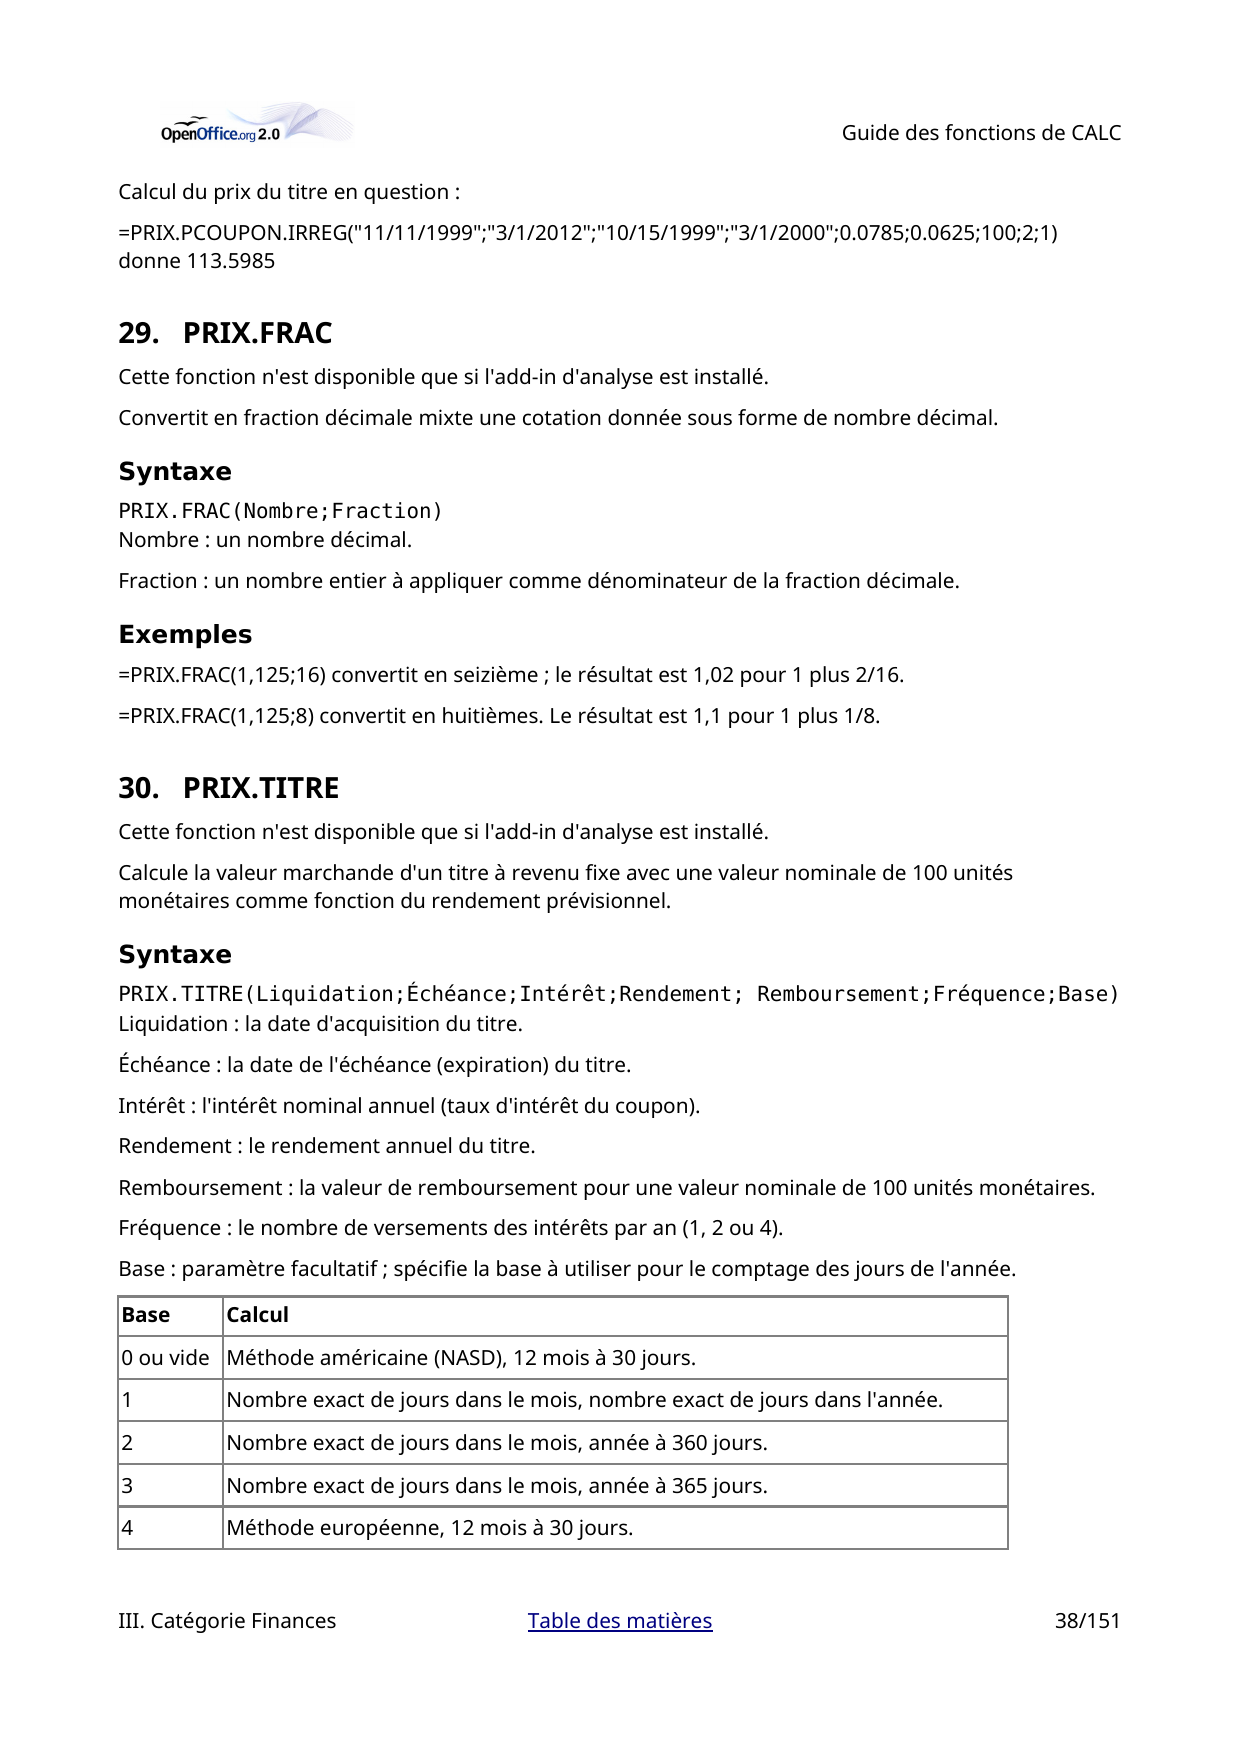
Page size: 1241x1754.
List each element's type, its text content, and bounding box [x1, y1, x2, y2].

table_cell Méthode européenne, 12 mois à 30 jours. [224, 1508, 1007, 1548]
table_cell Nombre exact de jours dans le mois, année à 365 jours. [224, 1465, 1007, 1505]
text =PRIX.FRAC(1,125;8) convertit en huitièmes. Le résultat est 1,1 pour 1 plus 1/8. [118, 701, 1122, 730]
subtitle Exemples [118, 621, 1122, 650]
subtitle Syntaxe [118, 457, 1122, 487]
table_cell Nombre exact de jours dans le mois, nombre exact de jours dans l'année. [224, 1380, 1007, 1420]
text Fréquence : le nombre de versements des intérêts par an (1, 2 ou 4). [118, 1213, 1122, 1242]
table_cell 4 [119, 1508, 222, 1548]
table_cell 3 [119, 1465, 222, 1505]
table_cell 1 [119, 1380, 222, 1420]
table_cell Nombre exact de jours dans le mois, année à 360 jours. [224, 1422, 1007, 1463]
text Rendement : le rendement annuel du titre. [118, 1132, 1122, 1160]
text =PRIX.FRAC(1,125;16) convertit en seizième ; le résultat est 1,02 pour 1 plus 2/16. [118, 660, 1122, 689]
text PRIX.TITRE(Liquidation;Échéance;Intérêt;Rendement; Remboursement;Fréquence;Base) [118, 982, 1122, 1007]
text Nombre : un nombre décimal. [118, 526, 1122, 554]
table_cell Méthode américaine (NASD), 12 mois à 30 jours. [224, 1337, 1007, 1377]
text Échéance : la date de l'échéance (expiration) du titre. [118, 1050, 1122, 1078]
text Cette fonction n'est disponible que si l'add-in d'analyse est installé. [118, 817, 1122, 846]
table_header Calcul [224, 1298, 1007, 1335]
text Calcule la valeur marchande d'un titre à revenu fixe avec une valeur nominale de 100 unités monétaires comme fonction du rendement prévisionnel. [118, 858, 1122, 915]
text =PRIX.PCOUPON.IRREG("11/11/1999";"3/1/2012";"10/15/1999";"3/1/2000";0.0785;0.0625;100;2;1) donne 113.5985 [118, 218, 1122, 275]
text Fraction : un nombre entier à appliquer comme dénominateur de la fraction décimale. [118, 567, 1122, 595]
text Base : paramètre facultatif ; spécifie la base à utiliser pour le comptage des jours de l'année. [118, 1254, 1122, 1283]
subtitle Syntaxe [118, 941, 1122, 970]
subtitle PRIX.FRAC [118, 312, 1122, 352]
table_header Base [119, 1298, 222, 1335]
text Cette fonction n'est disponible que si l'add-in d'analyse est installé. [118, 362, 1122, 391]
text Convertit en fraction décimale mixte une cotation donnée sous forme de nombre décimal. [118, 403, 1122, 432]
subtitle PRIX.TITRE [118, 767, 1122, 807]
text Intérêt : l'intérêt nominal annuel (taux d'intérêt du coupon). [118, 1091, 1122, 1119]
text Liquidation : la date d'acquisition du titre. [118, 1009, 1122, 1037]
text Remboursement : la valeur de remboursement pour une valeur nominale de 100 unités monétaires. [118, 1173, 1122, 1201]
text Calcul du prix du titre en question : [118, 177, 1122, 206]
text PRIX.FRAC(Nombre;Fraction) [118, 499, 1122, 523]
table_cell 0 ou vide [119, 1337, 222, 1377]
table_cell 2 [119, 1422, 222, 1463]
